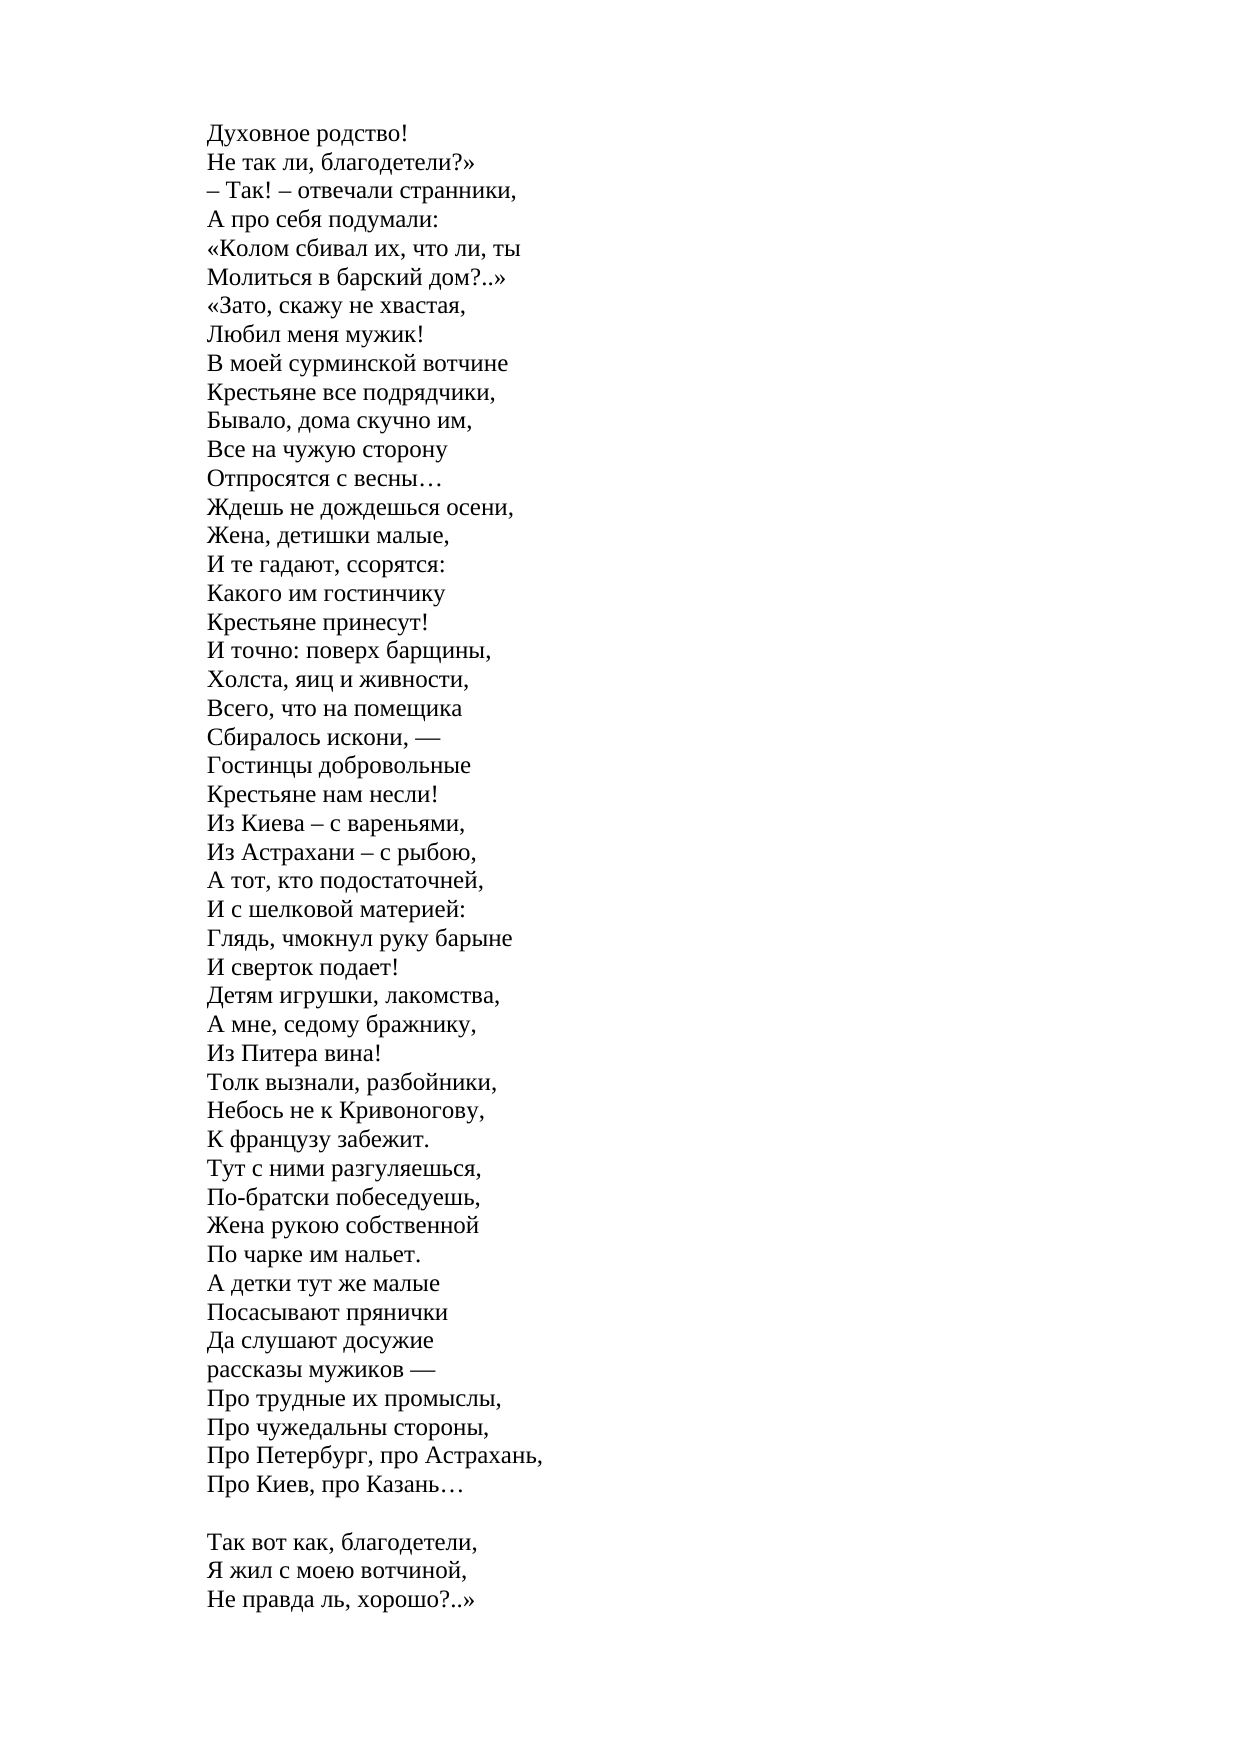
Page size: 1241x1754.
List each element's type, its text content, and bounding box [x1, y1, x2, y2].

text Гостинцы добровольные [148, 751, 1152, 779]
text Сбиралось искони, — [148, 722, 1152, 751]
text А детки тут же малые [148, 1268, 1152, 1297]
text Из Питера вина! [148, 1038, 1152, 1067]
text Про Петербург, про Астрахань, [148, 1441, 1152, 1469]
text Тут с ними разгуляешься, [148, 1153, 1152, 1182]
text К французу забежит. [148, 1124, 1152, 1153]
text «Колом сбивал их, что ли, ты [148, 233, 1152, 262]
text А мне, седому бражнику, [148, 1009, 1152, 1038]
text Крестьяне нам несли! [148, 779, 1152, 808]
text И сверток подает! [148, 952, 1152, 981]
text По чарке им нальет. [148, 1239, 1152, 1268]
text Из Астрахани – с рыбою, [148, 837, 1152, 866]
text Крестьяне принесут! [148, 607, 1152, 636]
text Молиться в барский дом?..» [148, 262, 1152, 291]
text Ждешь не дождешься осени, [148, 492, 1152, 521]
text Толк вызнали, разбойники, [148, 1067, 1152, 1096]
text Не так ли, благодетели?» [148, 147, 1152, 176]
text Жена рукою собственной [148, 1211, 1152, 1239]
text Отпросятся с весны… [148, 463, 1152, 492]
text Холста, яиц и живности, [148, 664, 1152, 693]
text По-братски побеседуешь, [148, 1182, 1152, 1211]
text Всего, что на помещика [148, 693, 1152, 722]
text И точно: поверх барщины, [148, 636, 1152, 664]
text Посасывают прянички [148, 1297, 1152, 1326]
text Небось не к Кривоногову, [148, 1096, 1152, 1124]
text Не правда ль, хорошо?..» [148, 1584, 1152, 1613]
text И с шелковой материей: [148, 894, 1152, 923]
text Жена, детишки малые, [148, 521, 1152, 549]
text Любил меня мужик! [148, 319, 1152, 348]
text Духовное родство! [148, 118, 1152, 147]
text Все на чужую сторону [148, 434, 1152, 463]
text – Так! – отвечали странники, [148, 176, 1152, 204]
text Бывало, дома скучно им, [148, 406, 1152, 434]
text Про чужедальны стороны, [148, 1412, 1152, 1441]
text И те гадают, ссорятся: [148, 549, 1152, 578]
text рассказы мужиков — [148, 1354, 1152, 1383]
text Про Киев, про Казань… [148, 1469, 1152, 1498]
text Какого им гостинчику [148, 578, 1152, 607]
text Про трудные их промыслы, [148, 1383, 1152, 1412]
text Глядь, чмокнул руку барыне [148, 923, 1152, 952]
text Из Киева – с вареньями, [148, 808, 1152, 837]
text А про себя подумали: [148, 204, 1152, 233]
text Крестьяне все подрядчики, [148, 377, 1152, 406]
text Так вот как, благодетели, [148, 1527, 1152, 1556]
text А тот, кто подостаточней, [148, 866, 1152, 894]
text Я жил с моею вотчиной, [148, 1556, 1152, 1584]
text Да слушают досужие [148, 1326, 1152, 1354]
text Детям игрушки, лакомства, [148, 981, 1152, 1009]
text «Зато, скажу не хвастая, [148, 291, 1152, 319]
text В моей сурминской вотчине [148, 348, 1152, 377]
